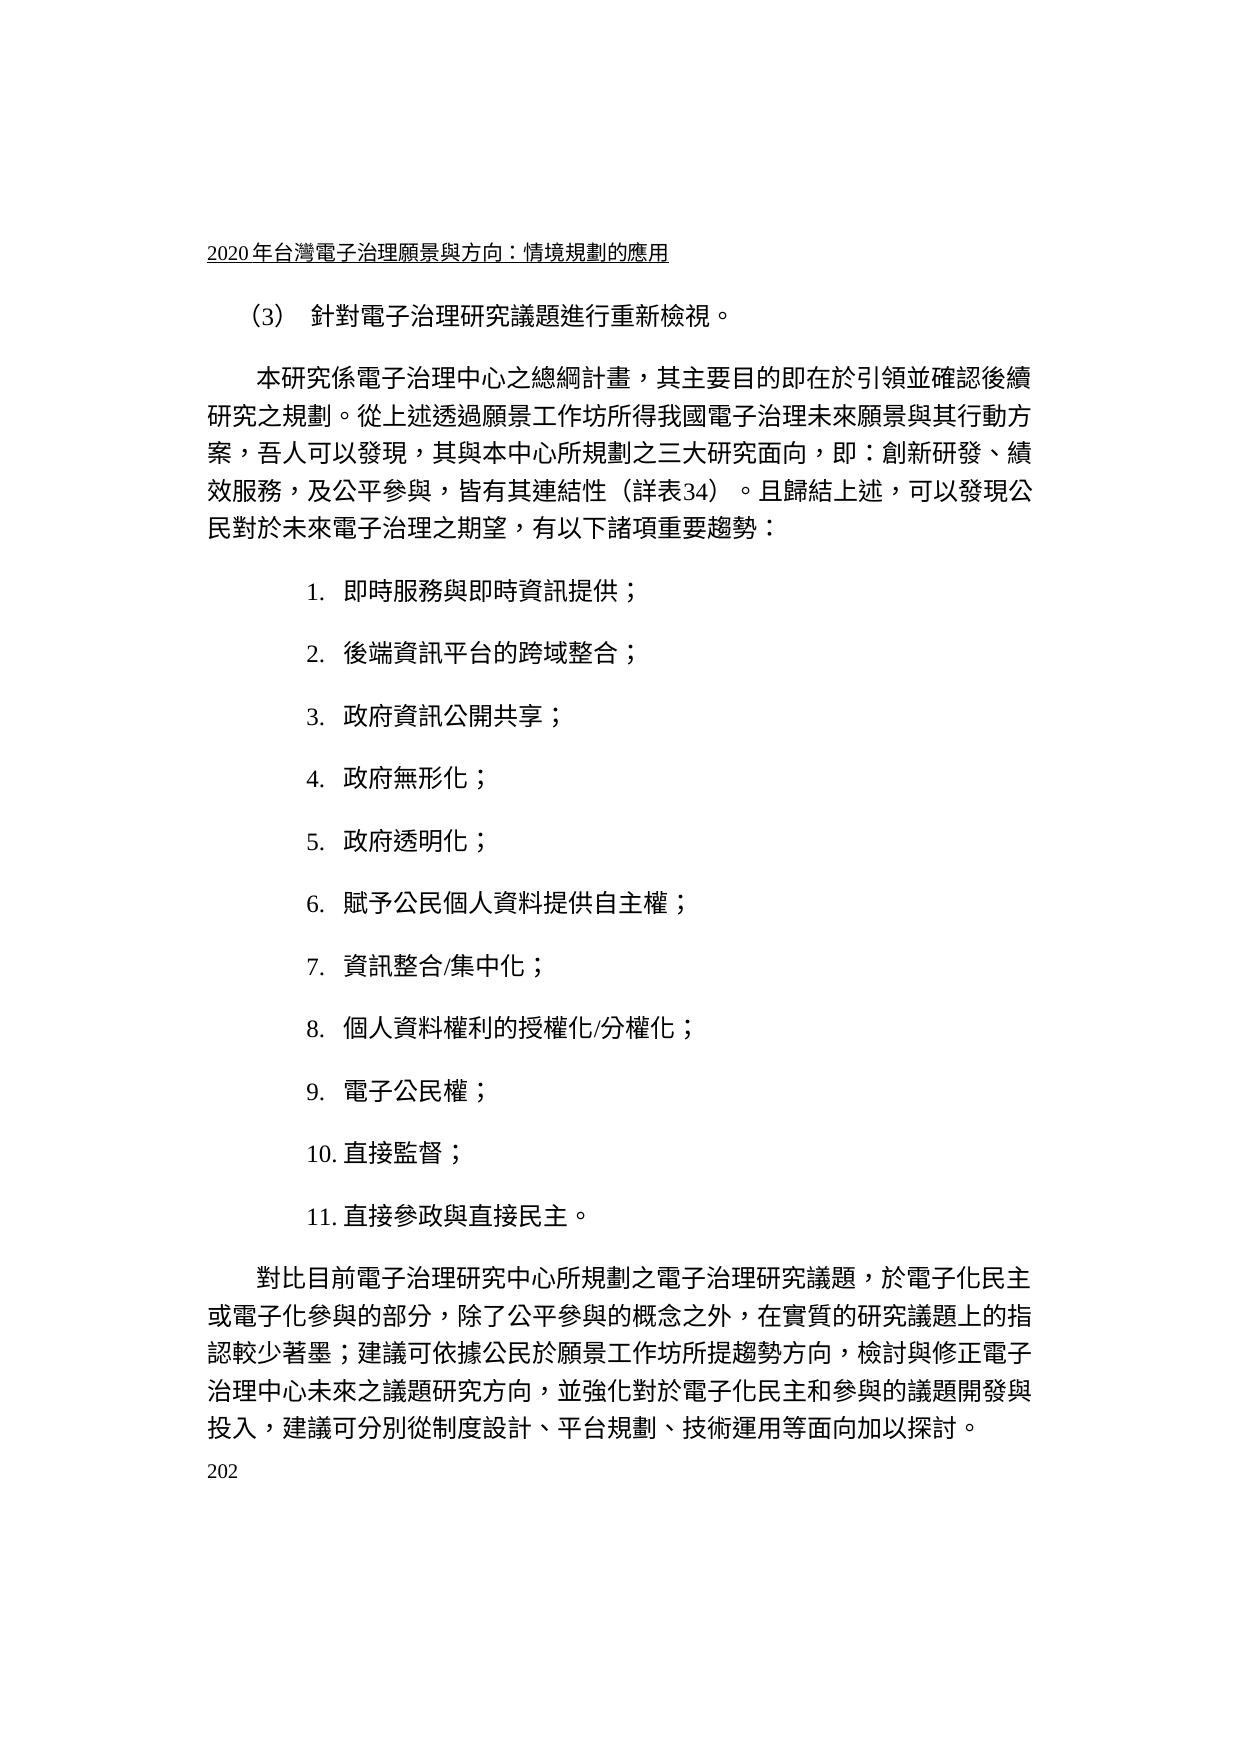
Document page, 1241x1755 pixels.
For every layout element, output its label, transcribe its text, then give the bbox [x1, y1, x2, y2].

list 政府資訊公開共享； [256, 695, 1033, 733]
list 電子公民權； [256, 1070, 1033, 1108]
text 對比目前電子治理研究中心所規劃之電子治理研究議題，於電子化民主或電子化參與的部分，除了公平參與的概念之外，在實質的研究議題上的指認較少著墨；建議可依據公民於願景工作坊所提趨勢方向，檢討與修正電子治理中心未來之議題研究方向，並強化對於電子化民主和參與的議題開發與投入，建議可分別從制度設計、平台規劃、技術運用等面向加以探討。 [207, 1258, 1033, 1445]
list 政府無形化； [256, 758, 1033, 795]
list 賦予公民個人資料提供自主權； [256, 883, 1033, 920]
list 後端資訊平台的跨域整合； [256, 633, 1033, 670]
list 資訊整合/集中化； [256, 945, 1033, 983]
list 即時服務與即時資訊提供； [256, 570, 1033, 608]
list 針對電子治理研究議題進行重新檢視。 [236, 295, 1033, 333]
text 本研究係電子治理中心之總綱計畫，其主要目的即在於引領並確認後續研究之規劃。從上述透過願景工作坊所得我國電子治理未來願景與其行動方案，吾人可以發現，其與本中心所規劃之三大研究面向，即：創新研發、績效服務，及公平參與，皆有其連結性（詳表34）。且歸結上述，可以發現公民對於未來電子治理之期望，有以下諸項重要趨勢： [207, 358, 1033, 545]
list 政府透明化； [256, 820, 1033, 858]
list 個人資料權利的授權化/分權化； [256, 1008, 1033, 1045]
list 直接參政與直接民主。 [256, 1195, 1033, 1233]
list 直接監督； [256, 1133, 1033, 1170]
